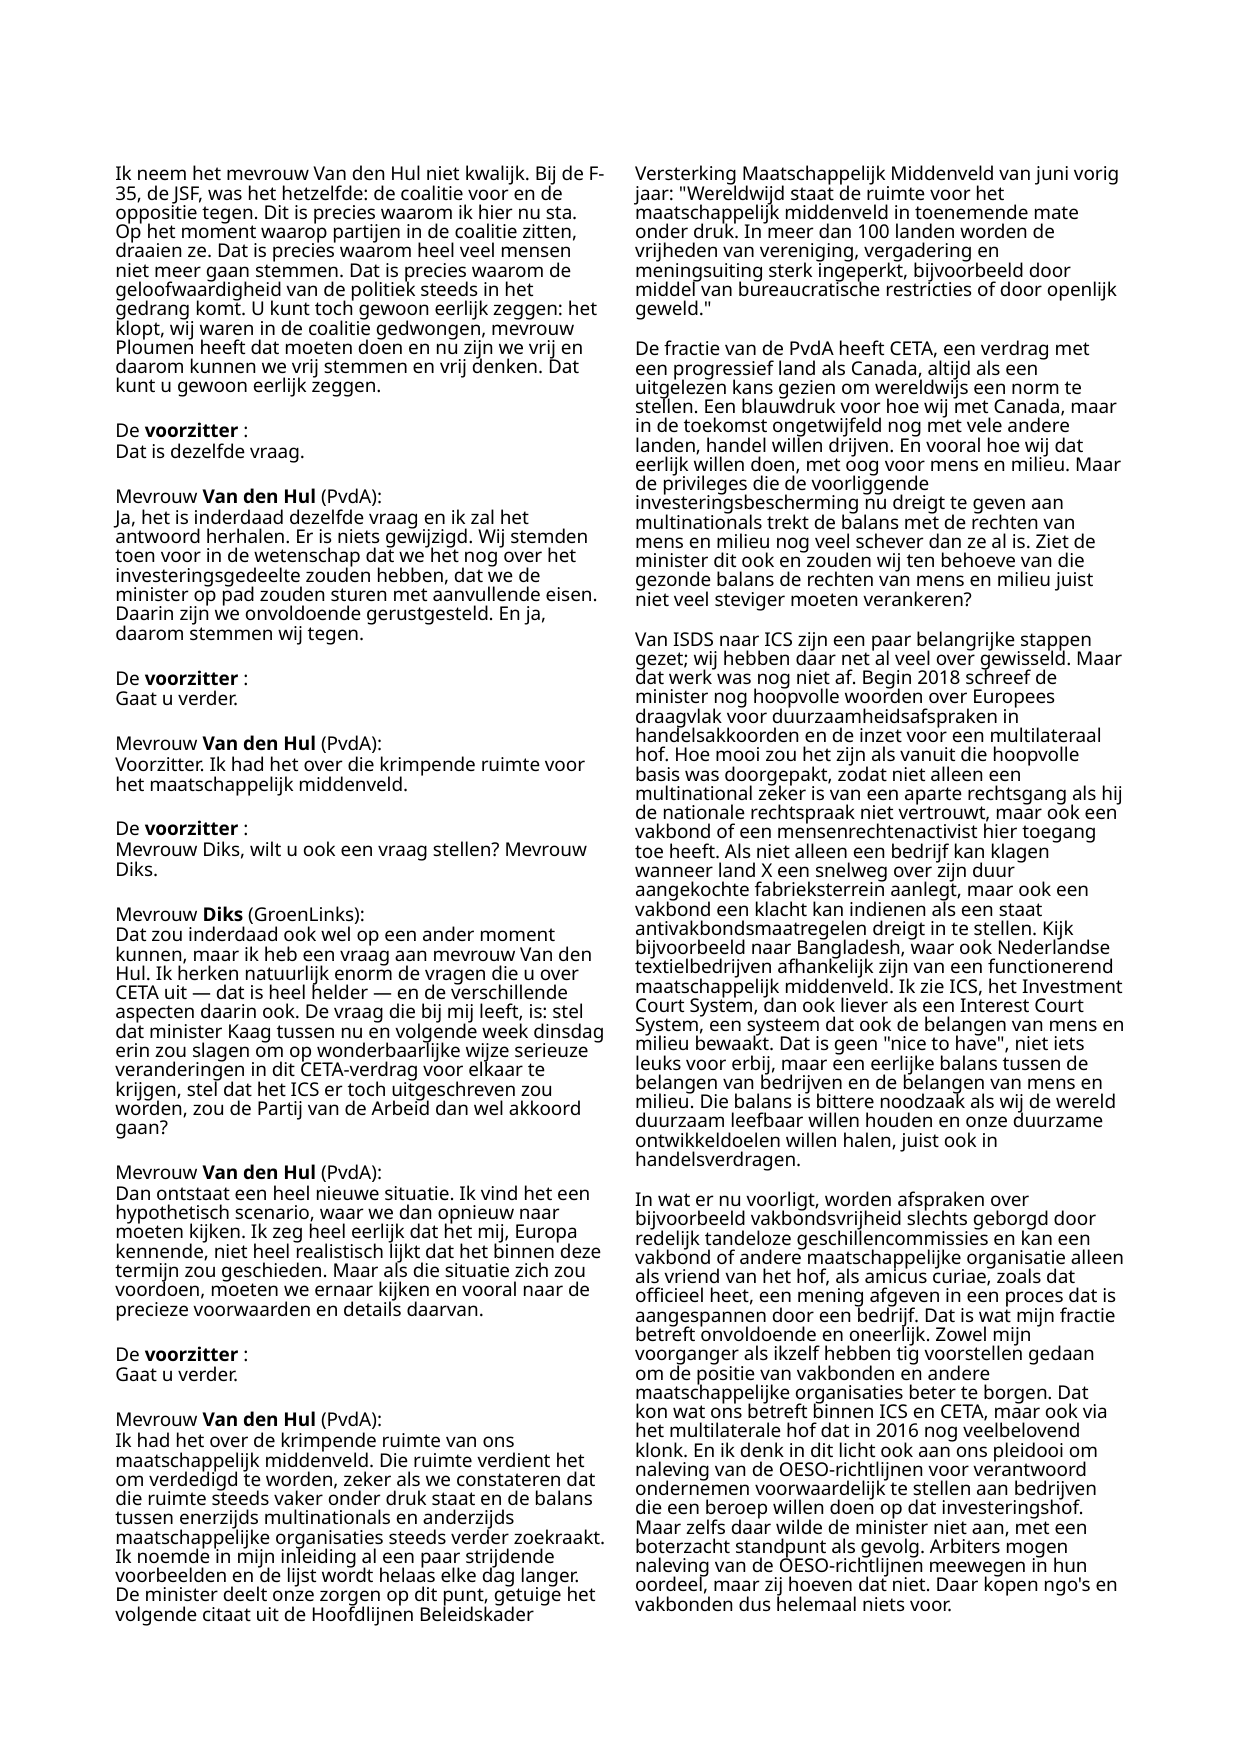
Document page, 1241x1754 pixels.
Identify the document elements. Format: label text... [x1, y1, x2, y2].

text Gaat u verder. [115, 690, 605, 710]
text De voorzitter : [115, 816, 605, 841]
text Mevrouw Diks (GroenLinks): [115, 901, 605, 926]
text Ik neem het mevrouw Van den Hul niet kwalijk. Bij de F-35, de JSF, was het hetzelfde: de coalitie voor en de oppositie tegen. Dit is precies waarom ik hier nu sta. Op het moment waarop partijen in de coalitie zitten, draaien ze. Dat is precies waarom heel veel mensen niet meer gaan stemmen. Dat is precies waarom de geloofwaardigheid van de politiek steeds in het gedrang komt. U kunt toch gewoon eerlijk zeggen: het klopt, wij waren in de coalitie gedwongen, mevrouw Ploumen heeft dat moeten doen en nu zijn we vrij en daarom kunnen we vrij stemmen en vrij denken. Dat kunt u gewoon eerlijk zeggen. [115, 165, 605, 397]
text Gaat u verder. [115, 1366, 605, 1386]
text Voorzitter. Ik had het over die krimpende ruimte voor het maatschappelijk middenveld. [115, 756, 605, 795]
text Mevrouw Diks, wilt u ook een vraag stellen? Mevrouw Diks. [115, 841, 605, 880]
text De voorzitter : [115, 1341, 605, 1366]
text Versterking Maatschappelijk Middenveld van juni vorig jaar: "Wereldwijd staat de ruimte voor het maatschappelijk middenveld in toenemende mate onder druk. In meer dan 100 landen worden de vrijheden van vereniging, vergadering en meningsuiting sterk ingeperkt, bijvoorbeeld door middel van bureaucratische restricties of door openlijk geweld." [635, 165, 1125, 319]
text Mevrouw Van den Hul (PvdA): [115, 731, 605, 756]
text Mevrouw Van den Hul (PvdA): [115, 1407, 605, 1432]
text Mevrouw Van den Hul (PvdA): [115, 1159, 605, 1185]
text Van ISDS naar ICS zijn een paar belangrijke stappen gezet; wij hebben daar net al veel over gewisseld. Maar dat werk was nog niet af. Begin 2018 schreef de minister nog hoopvolle woorden over Europees draagvlak voor duurzaamheidsafspraken in handelsakkoorden en de inzet voor een multilateraal hof. Hoe mooi zou het zijn als vanuit die hoopvolle basis was doorgepakt, zodat niet alleen een multinational zeker is van een aparte rechtsgang als hij de nationale rechtspraak niet vertrouwt, maar ook een vakbond of een mensenrechtenactivist hier toegang toe heeft. Als niet alleen een bedrijf kan klagen wanneer land X een snelweg over zijn duur aangekochte fabrieksterrein aanlegt, maar ook een vakbond een klacht kan indienen als een staat antivakbondsmaatregelen dreigt in te stellen. Kijk bijvoorbeeld naar Bangladesh, waar ook Nederlandse textielbedrijven afhankelijk zijn van een functionerend maatschappelijk middenveld. Ik zie ICS, het Investment Court System, dan ook liever als een Interest Court System, een systeem dat ook de belangen van mens en milieu bewaakt. Dat is geen "nice to have", niet iets leuks voor erbij, maar een eerlijke balans tussen de belangen van bedrijven en de belangen van mens en milieu. Die balans is bittere noodzaak als wij de wereld duurzaam leefbaar willen houden en onze duurzame ontwikkeldoelen willen halen, juist ook in handelsverdragen. [635, 631, 1125, 1170]
text Mevrouw Van den Hul (PvdA): [115, 483, 605, 509]
text De voorzitter : [115, 665, 605, 690]
text Ja, het is inderdaad dezelfde vraag en ik zal het antwoord herhalen. Er is niets gewijzigd. Wij stemden toen voor in de wetenschap dat we het nog over het investeringsgedeelte zouden hebben, dat we de minister op pad zouden sturen met aanvullende eisen. Daarin zijn we onvoldoende gerustgesteld. En ja, daarom stemmen wij tegen. [115, 509, 605, 644]
text De fractie van de PvdA heeft CETA, een verdrag met een progressief land als Canada, altijd als een uitgelezen kans gezien om wereldwijs een norm te stellen. Een blauwdruk voor hoe wij met Canada, maar in de toekomst ongetwijfeld nog met vele andere landen, handel willen drijven. En vooral hoe wij dat eerlijk willen doen, met oog voor mens en milieu. Maar de privileges die de voorliggende investeringsbescherming nu dreigt te geven aan multinationals trekt de balans met de rechten van mens en milieu nog veel schever dan ze al is. Ziet de minister dit ook en zouden wij ten behoeve van die gezonde balans de rechten van mens en milieu juist niet veel steviger moeten verankeren? [635, 340, 1125, 610]
text Dat is dezelfde vraag. [115, 443, 605, 462]
text Dat zou inderdaad ook wel op een ander moment kunnen, maar ik heb een vraag aan mevrouw Van den Hul. Ik herken natuurlijk enorm de vragen die u over CETA uit — dat is heel helder — en de verschillende aspecten daarin ook. De vraag die bij mij leeft, is: stel dat minister Kaag tussen nu en volgende week dinsdag erin zou slagen om op wonderbaarlijke wijze serieuze veranderingen in dit CETA-verdrag voor elkaar te krijgen, stel dat het ICS er toch uitgeschreven zou worden, zou de Partij van de Arbeid dan wel akkoord gaan? [115, 926, 605, 1138]
text Dan ontstaat een heel nieuwe situatie. Ik vind het een hypothetisch scenario, waar we dan opnieuw naar moeten kijken. Ik zeg heel eerlijk dat het mij, Europa kennende, niet heel realistisch lijkt dat het binnen deze termijn zou geschieden. Maar als die situatie zich zou voordoen, moeten we ernaar kijken en vooral naar de precieze voorwaarden en details daarvan. [115, 1185, 605, 1320]
text In wat er nu voorligt, worden afspraken over bijvoorbeeld vakbondsvrijheid slechts geborgd door redelijk tandeloze geschillencommissies en kan een vakbond of andere maatschappelijke organisatie alleen als vriend van het hof, als amicus curiae, zoals dat officieel heet, een mening afgeven in een proces dat is aangespannen door een bedrijf. Dat is wat mijn fractie betreft onvoldoende en oneerlijk. Zowel mijn voorganger als ikzelf hebben tig voorstellen gedaan om de positie van vakbonden en andere maatschappelijke organisaties beter te borgen. Dat kon wat ons betreft binnen ICS en CETA, maar ook via het multilaterale hof dat in 2016 nog veelbelovend klonk. En ik denk in dit licht ook aan ons pleidooi om naleving van de OESO-richtlijnen voor verantwoord ondernemen voorwaardelijk te stellen aan bedrijven die een beroep willen doen op dat investeringshof. Maar zelfs daar wilde de minister niet aan, met een boterzacht standpunt als gevolg. Arbiters mogen naleving van de OESO-richtlijnen meewegen in hun oordeel, maar zij hoeven dat niet. Daar kopen ngo's en vakbonden dus helemaal niets voor. [635, 1191, 1125, 1615]
text De voorzitter : [115, 417, 605, 443]
text Ik had het over de krimpende ruimte van ons maatschappelijk middenveld. Die ruimte verdient het om verdedigd te worden, zeker als we constateren dat die ruimte steeds vaker onder druk staat en de balans tussen enerzijds multinationals en anderzijds maatschappelijke organisaties steeds verder zoekraakt. Ik noemde in mijn inleiding al een paar strijdende voorbeelden en de lijst wordt helaas elke dag langer. De minister deelt onze zorgen op dit punt, getuige het volgende citaat uit de Hoofdlijnen Beleidskader [115, 1432, 605, 1625]
